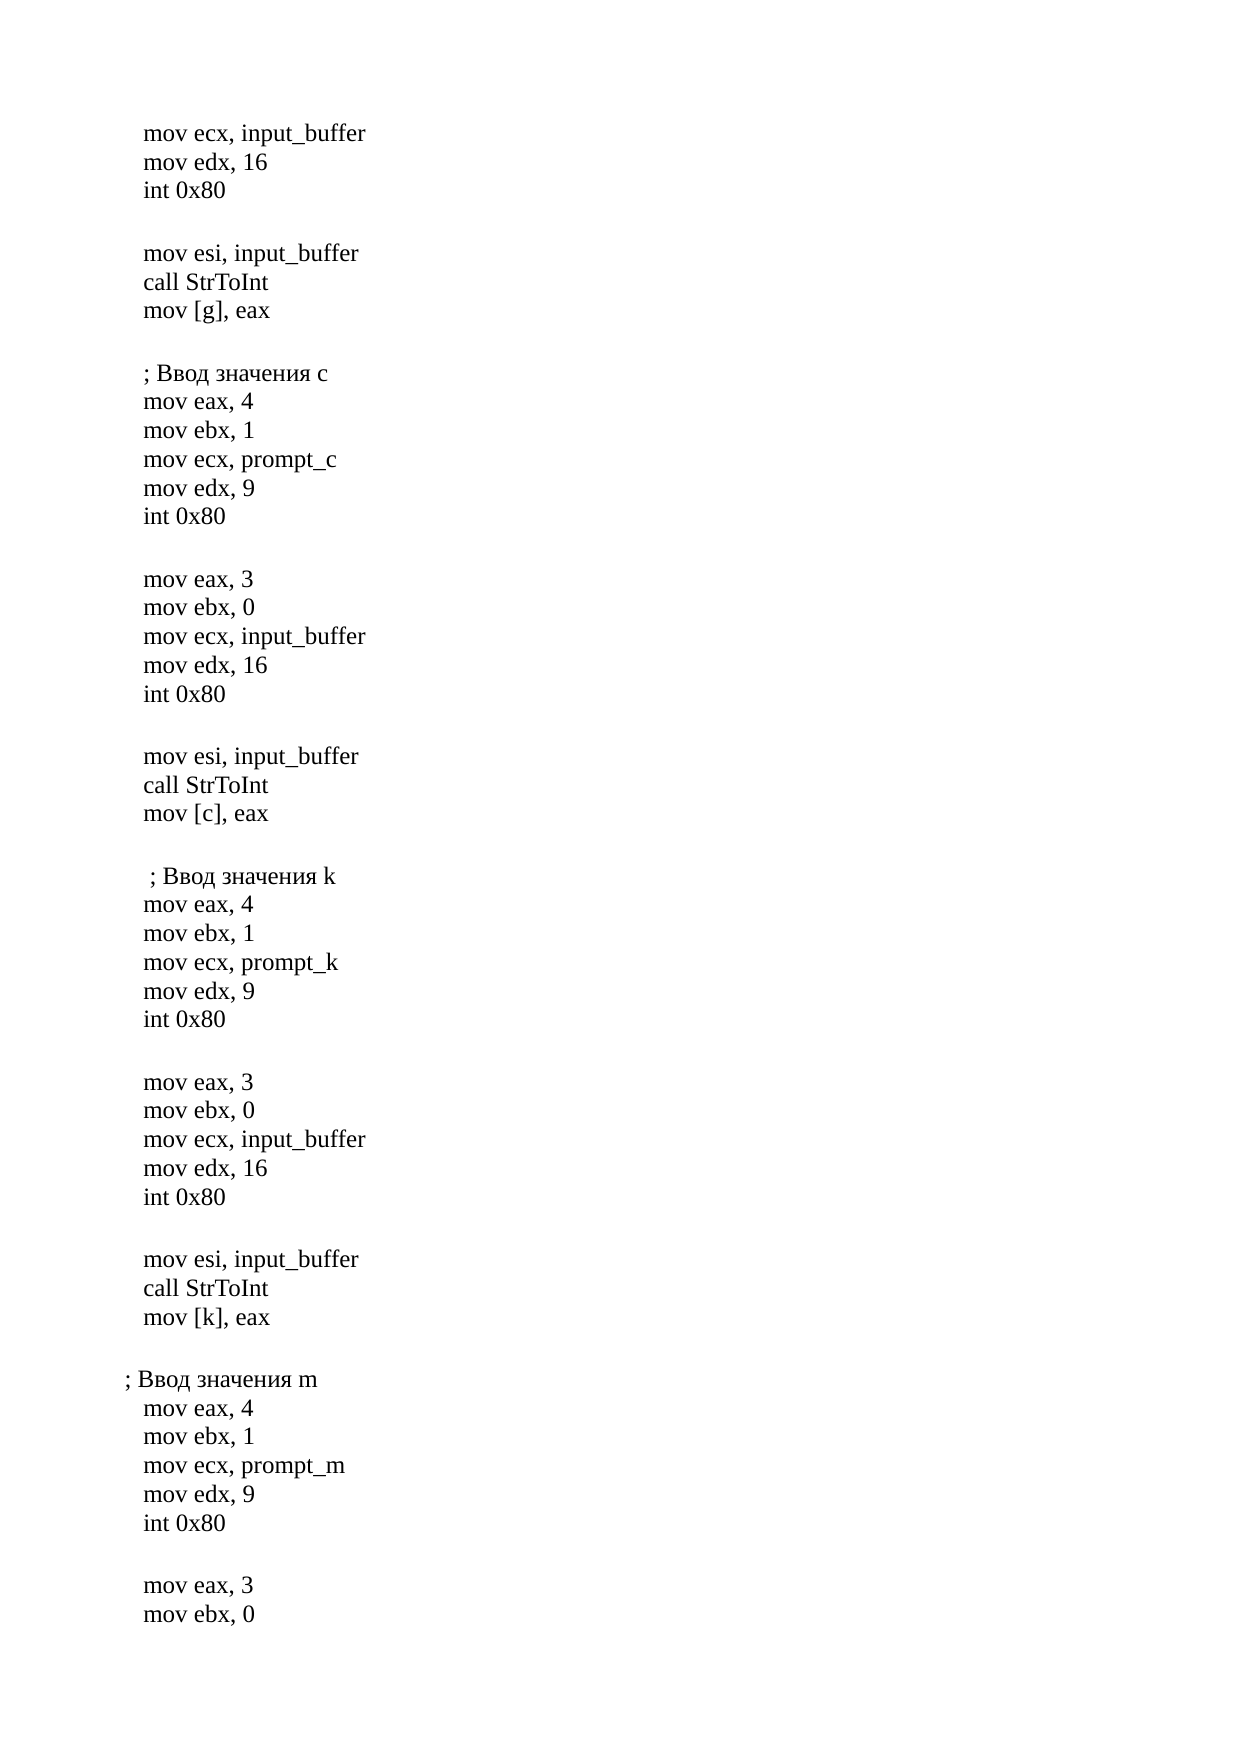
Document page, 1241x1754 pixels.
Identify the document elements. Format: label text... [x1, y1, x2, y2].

text mov eax, 3 [118, 564, 1122, 592]
text mov [c], eax [118, 798, 1122, 827]
text mov esi, input_buffer [118, 238, 1122, 267]
text int 0x80 [118, 1182, 1122, 1211]
text mov ebx, 1 [118, 1421, 1122, 1450]
text ; Ввод значения k [118, 861, 1122, 889]
text mov ecx, prompt_m [118, 1450, 1122, 1479]
text mov ebx, 0 [118, 1599, 1122, 1627]
text mov ecx, prompt_k [118, 947, 1122, 976]
text ; Ввод значения c [118, 358, 1122, 386]
text mov eax, 3 [118, 1067, 1122, 1096]
text mov eax, 4 [118, 386, 1122, 415]
text mov ecx, prompt_c [118, 444, 1122, 473]
text mov edx, 9 [118, 976, 1122, 1004]
text mov ecx, input_buffer [118, 1124, 1122, 1153]
text mov edx, 16 [118, 147, 1122, 176]
text mov ecx, input_buffer [118, 621, 1122, 650]
text mov ebx, 0 [118, 1096, 1122, 1124]
text int 0x80 [118, 176, 1122, 204]
text mov ebx, 1 [118, 918, 1122, 947]
text call StrToInt [118, 1273, 1122, 1302]
text mov [k], eax [118, 1302, 1122, 1330]
text mov esi, input_buffer [118, 741, 1122, 770]
text int 0x80 [118, 1508, 1122, 1536]
text mov edx, 9 [118, 473, 1122, 501]
text mov edx, 9 [118, 1479, 1122, 1508]
text mov edx, 16 [118, 1153, 1122, 1182]
text mov eax, 3 [118, 1570, 1122, 1599]
text mov eax, 4 [118, 1393, 1122, 1421]
text call StrToInt [118, 770, 1122, 798]
text mov [g], eax [118, 295, 1122, 324]
text mov eax, 4 [118, 889, 1122, 918]
text int 0x80 [118, 1004, 1122, 1033]
text ; Ввод значения m [118, 1364, 1122, 1393]
text mov ebx, 1 [118, 415, 1122, 444]
text call StrToInt [118, 267, 1122, 295]
text mov esi, input_buffer [118, 1244, 1122, 1273]
text int 0x80 [118, 501, 1122, 530]
text mov ebx, 0 [118, 592, 1122, 621]
text mov ecx, input_buffer [118, 118, 1122, 147]
text mov edx, 16 [118, 650, 1122, 679]
text int 0x80 [118, 679, 1122, 707]
